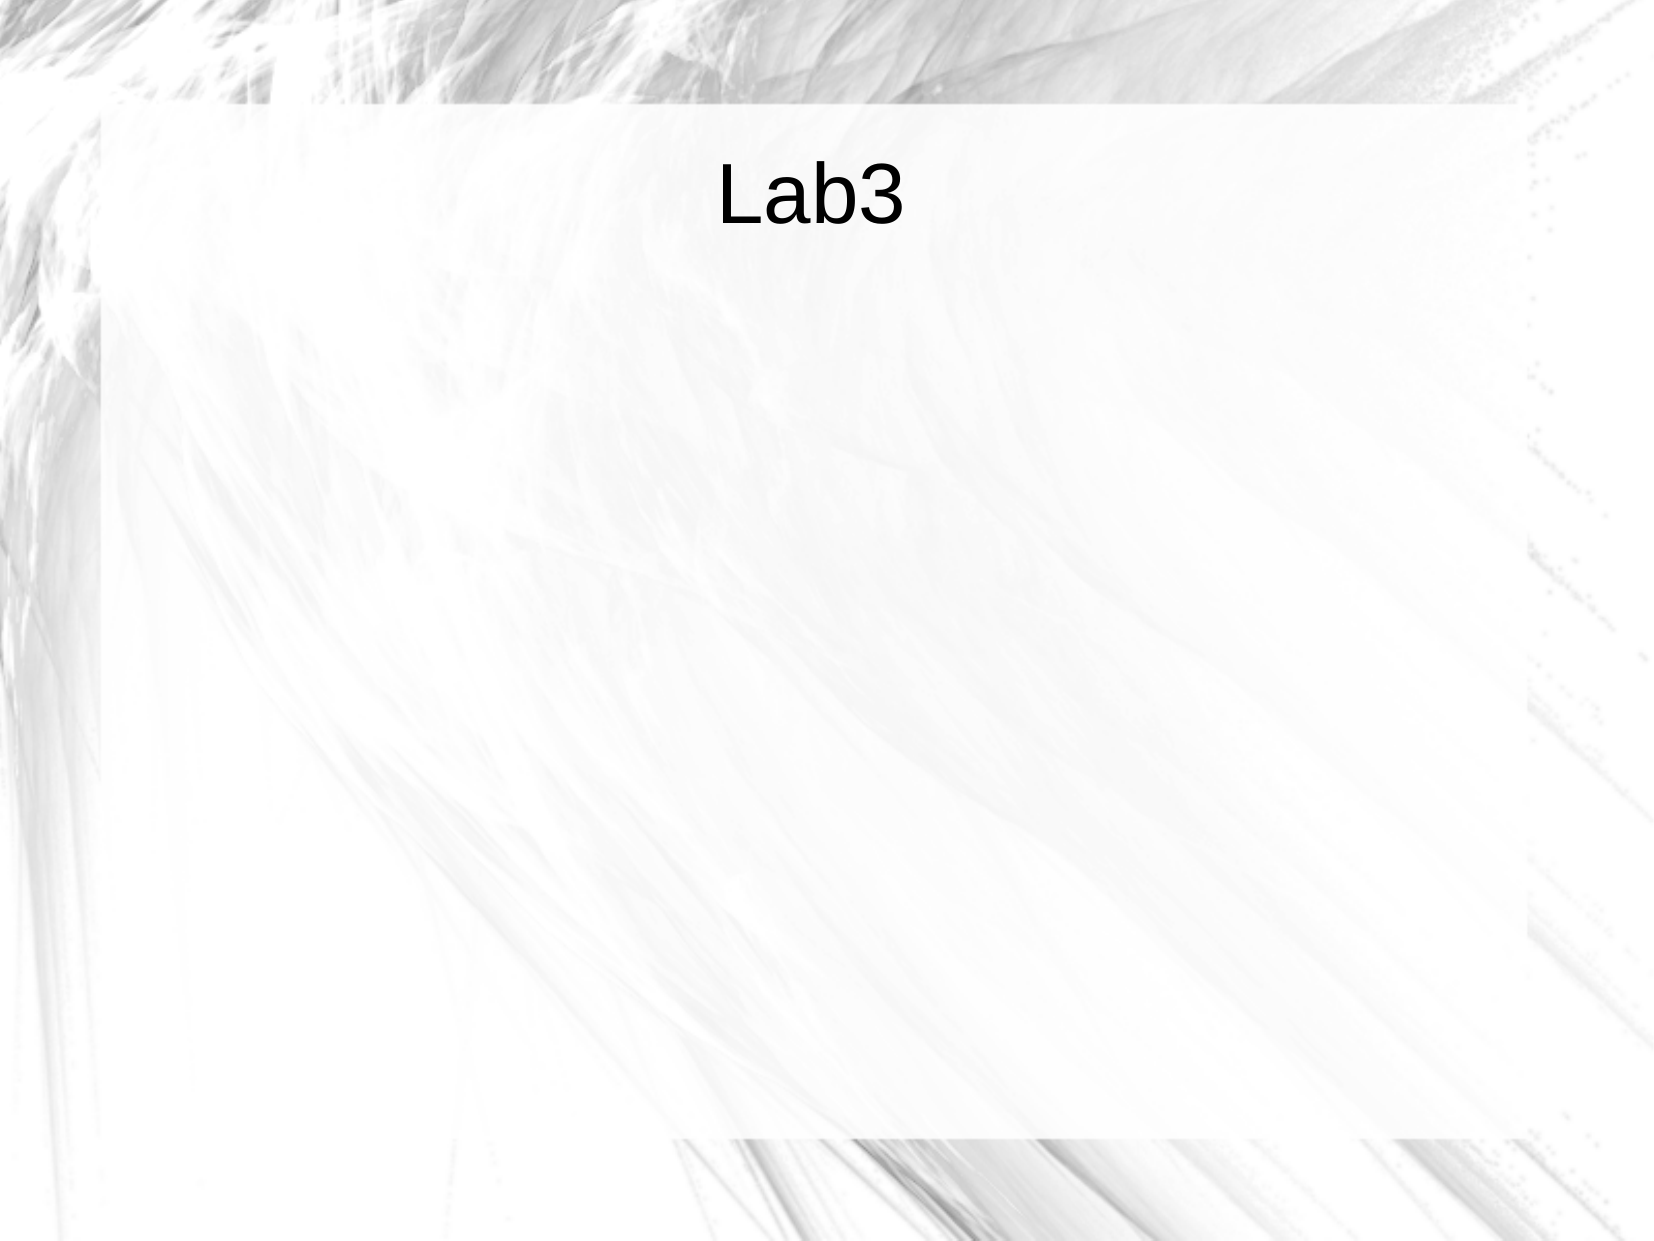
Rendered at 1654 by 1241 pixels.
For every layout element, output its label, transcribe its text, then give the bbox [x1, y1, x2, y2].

title Lab3 [118, 112, 1505, 279]
picture [0, 0, 1654, 1241]
